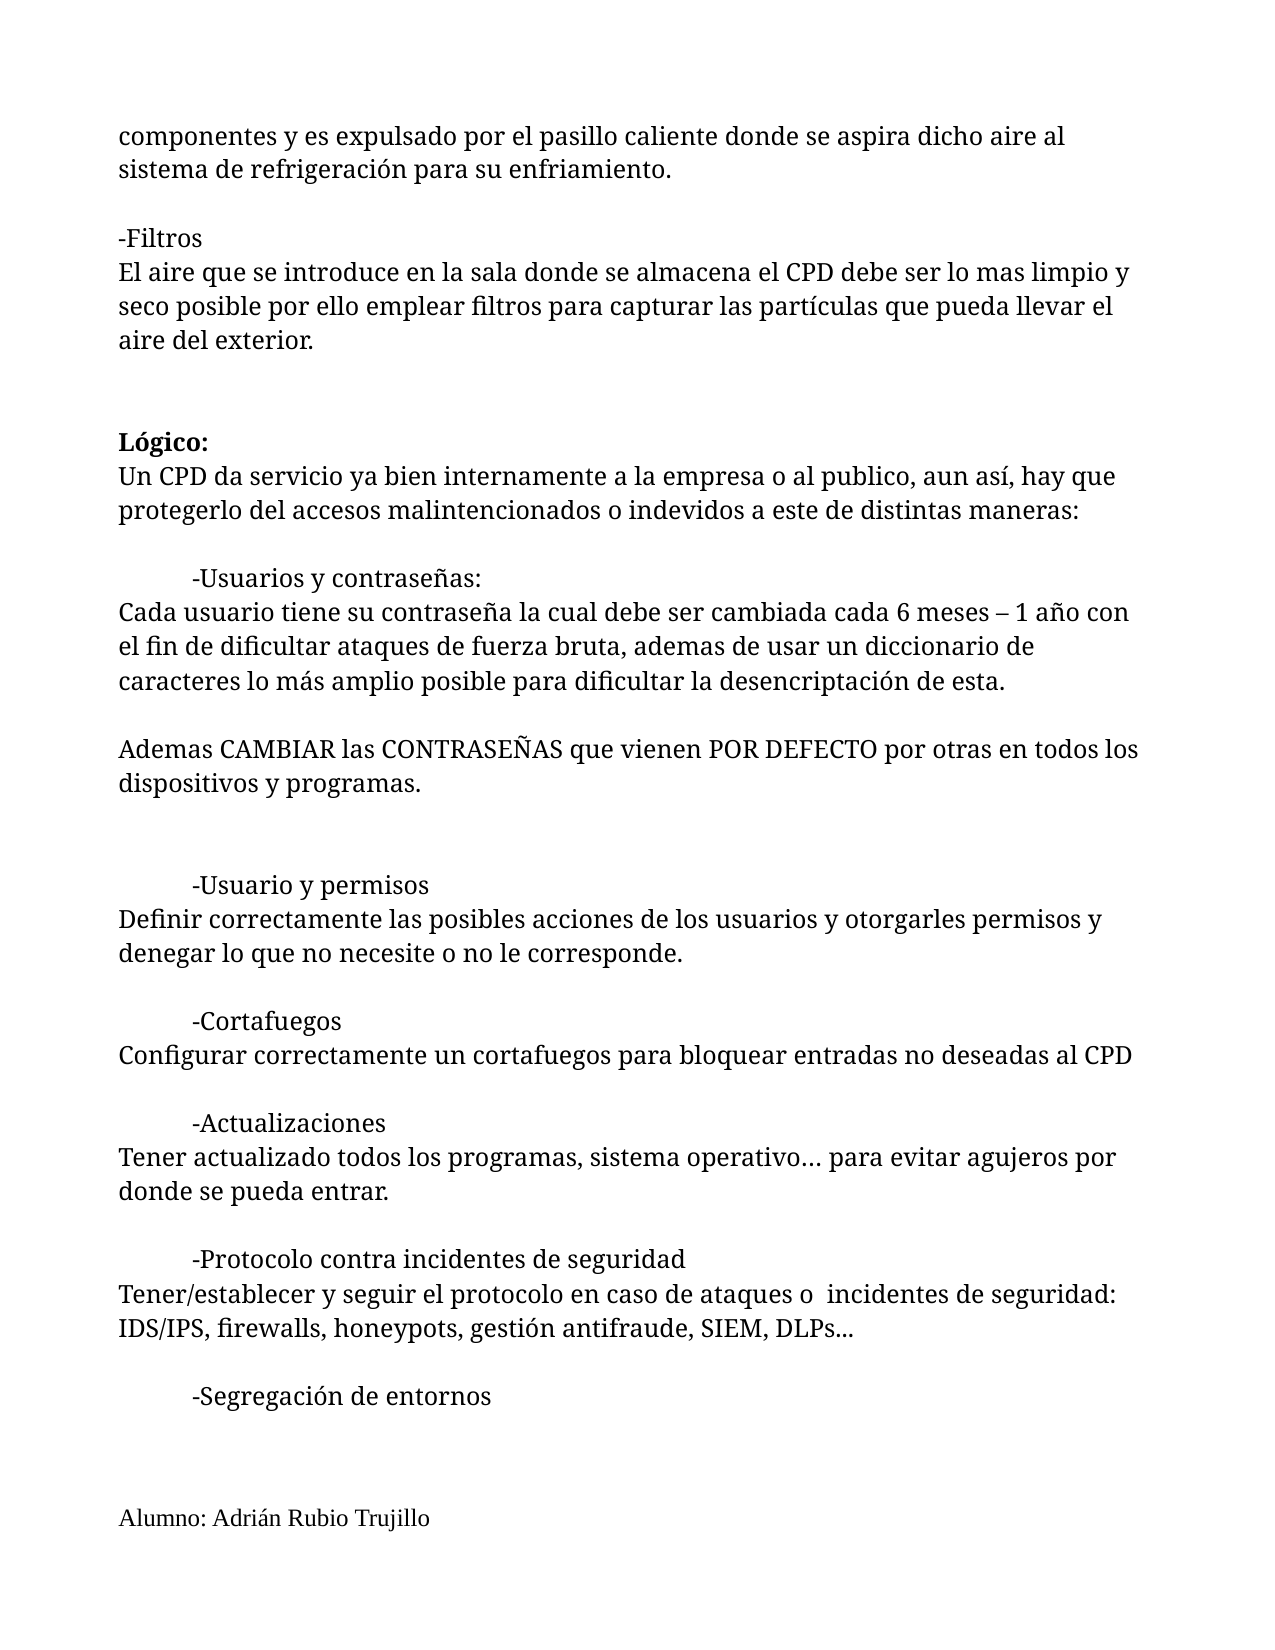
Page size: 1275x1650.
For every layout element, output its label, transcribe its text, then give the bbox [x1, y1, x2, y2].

text -Actualizaciones [118, 1106, 1157, 1140]
text -Cortafuegos [118, 1004, 1157, 1038]
text El aire que se introduce en la sala donde se almacena el CPD debe ser lo mas limpio y seco posible por ello emplear filtros para capturar las partículas que pueda llevar el aire del exterior. [118, 254, 1157, 357]
text Ademas CAMBIAR las CONTRASEÑAS que vienen POR DEFECTO por otras en todos los dispositivos y programas. [118, 731, 1157, 799]
text -Filtros [118, 220, 1157, 254]
text Tener/establecer y seguir el protocolo en caso de ataques o incidentes de seguridad: IDS/IPS, firewalls, honeypots, gestión antifraude, SIEM, DLPs... [118, 1276, 1157, 1344]
text Lógico: [118, 425, 1157, 459]
text Un CPD da servicio ya bien internamente a la empresa o al publico, aun así, hay que protegerlo del accesos malintencionados o indevidos a este de distintas maneras: [118, 459, 1157, 527]
text Cada usuario tiene su contraseña la cual debe ser cambiada cada 6 meses – 1 año con el fin de dificultar ataques de fuerza bruta, ademas de usar un diccionario de caracteres lo más amplio posible para dificultar la desencriptación de esta. [118, 595, 1157, 697]
text componentes y es expulsado por el pasillo caliente donde se aspira dicho aire al sistema de refrigeración para su enfriamiento. [118, 118, 1157, 186]
text -Usuarios y contraseñas: [118, 561, 1157, 595]
text -Protocolo contra incidentes de seguridad [118, 1242, 1157, 1276]
text -Segregación de entornos [118, 1378, 1157, 1412]
text Definir correctamente las posibles acciones de los usuarios y otorgarles permisos y denegar lo que no necesite o no le corresponde. [118, 902, 1157, 970]
text Configurar correctamente un cortafuegos para bloquear entradas no deseadas al CPD [118, 1038, 1157, 1072]
text -Usuario y permisos [118, 867, 1157, 902]
text Tener actualizado todos los programas, sistema operativo… para evitar agujeros por donde se pueda entrar. [118, 1140, 1157, 1208]
